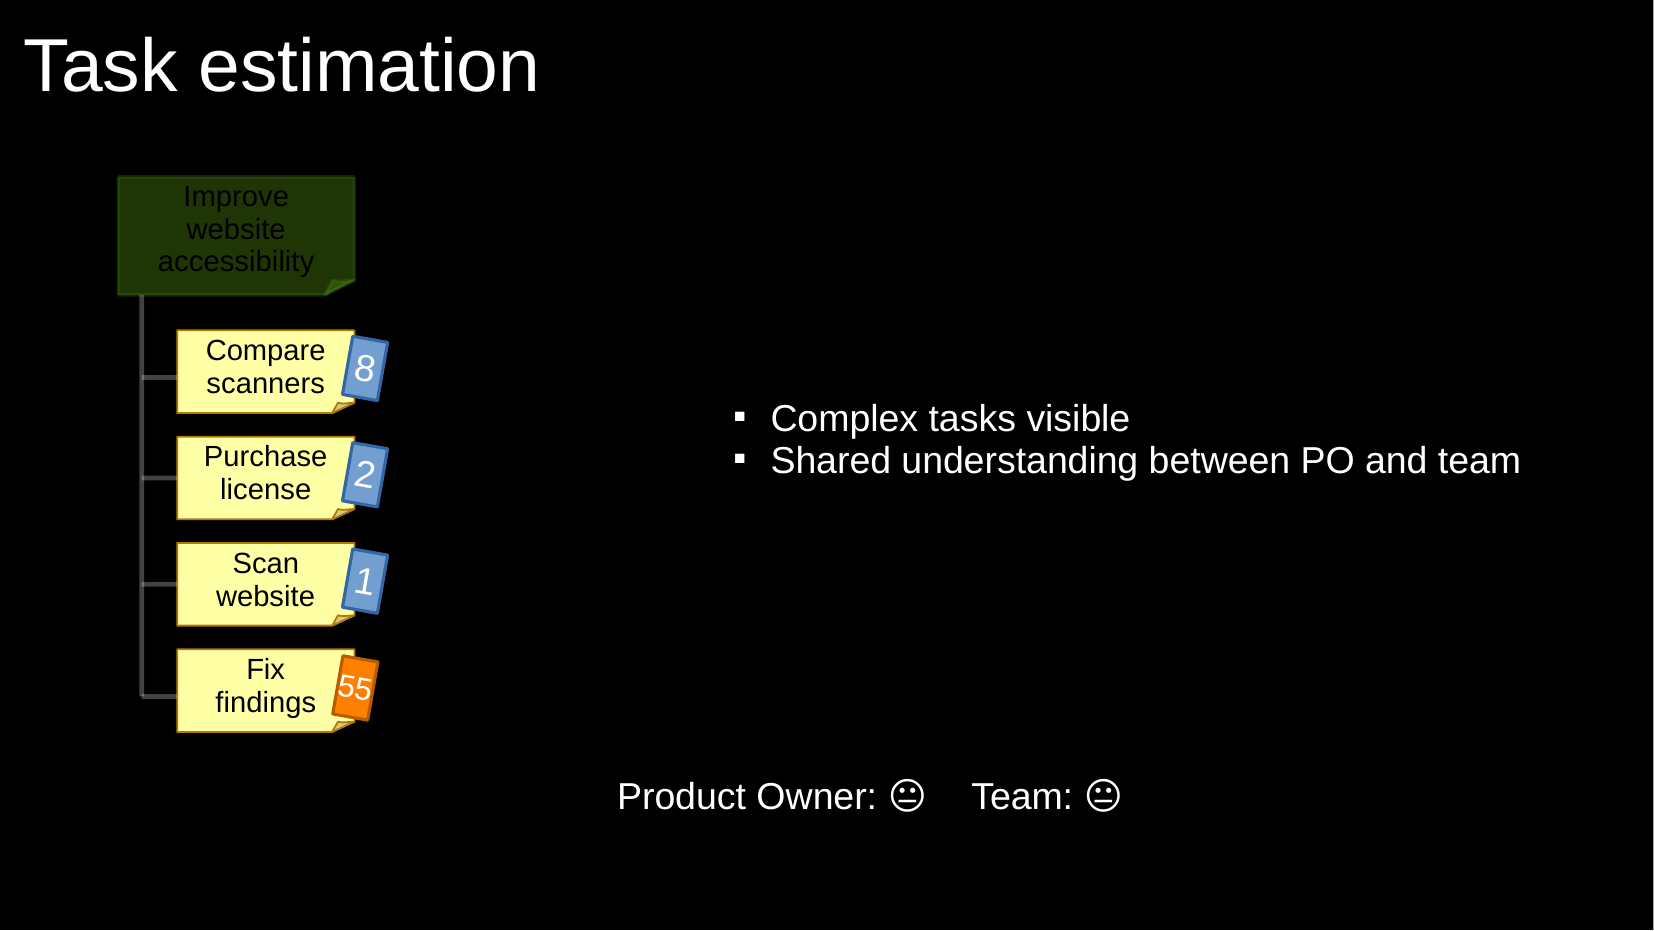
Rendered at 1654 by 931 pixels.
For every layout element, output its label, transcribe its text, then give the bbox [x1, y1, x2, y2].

text_box Improve website accessibility [118, 176, 355, 295]
text_box Product Owner: 😐 Team: 😐 [602, 767, 1170, 825]
title Task estimation [23, 11, 1589, 119]
text_box Compare scanners [177, 330, 355, 414]
text_box Complex tasks visible Shared understanding between PO and team [720, 389, 1537, 489]
text_box Fix findings [177, 649, 355, 732]
text_box Purchase license [177, 436, 355, 520]
text_box 1 [342, 548, 388, 614]
text_box 2 [342, 442, 388, 507]
text_box 8 [342, 336, 388, 401]
text_box Scan website [177, 542, 355, 626]
text_box 55 [332, 655, 378, 721]
